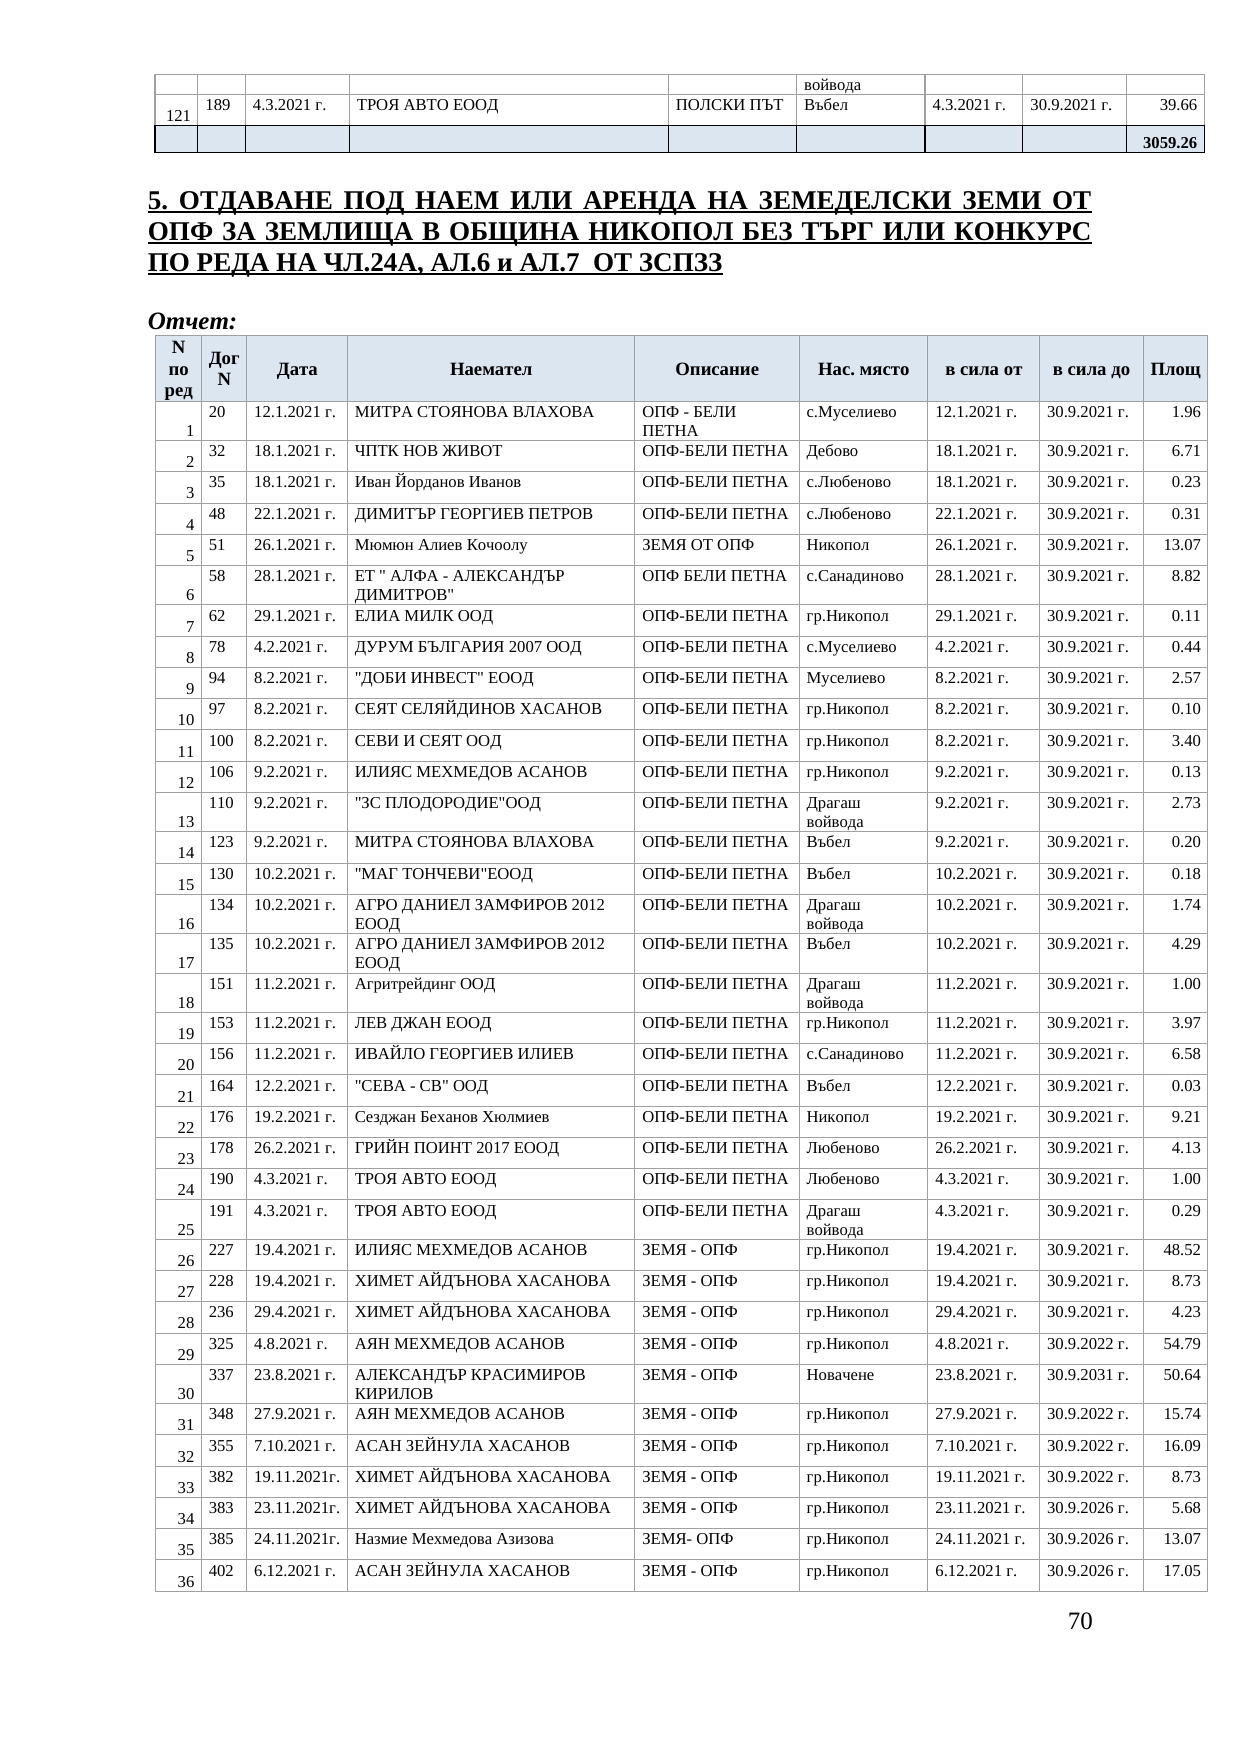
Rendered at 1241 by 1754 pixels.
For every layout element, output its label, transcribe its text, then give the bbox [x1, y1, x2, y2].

table_cell 227 [202, 1240, 246, 1270]
table_cell 0.44 [1144, 637, 1207, 667]
table_cell АСАН ЗЕЙНУЛА ХАСАНОВ [348, 1435, 634, 1466]
table_cell 26.1.2021 г. [928, 535, 1039, 565]
table_cell Любеново [800, 1169, 927, 1199]
table_cell 29.4.2021 г. [928, 1302, 1039, 1332]
table_cell 11.2.2021 г. [928, 1013, 1039, 1043]
table_cell 9.2.2021 г. [247, 832, 347, 862]
table_cell 0.11 [1144, 605, 1207, 636]
table_cell 30 [156, 1365, 201, 1403]
table_cell 29.4.2021 г. [247, 1302, 347, 1332]
table_cell ОПФ-БЕЛИ ПЕТНА [635, 637, 799, 667]
table_cell 9.2.2021 г. [928, 762, 1039, 792]
table_cell 0.23 [1144, 472, 1207, 502]
table_cell 24.11.2021 г. [928, 1529, 1039, 1559]
table_header в сила от [928, 336, 1039, 401]
table_cell ОПФ-БЕЛИ ПЕТНА [635, 793, 799, 831]
table_cell 19.4.2021 г. [928, 1271, 1039, 1301]
table_cell гр.Никопол [800, 1498, 927, 1528]
table_cell 385 [202, 1529, 246, 1559]
table_cell 18.1.2021 г. [247, 441, 347, 471]
table_cell [669, 126, 796, 152]
table_cell 12.1.2021 г. [247, 402, 347, 440]
table_cell Драгаш войвода [800, 1200, 927, 1239]
table_cell 35 [202, 472, 246, 502]
table_cell 134 [202, 895, 246, 933]
table_cell 13.07 [1144, 1529, 1207, 1559]
table_cell [156, 75, 197, 94]
table_cell 19.11.2021 г. [928, 1467, 1039, 1497]
table_cell 12.2.2021 г. [247, 1075, 347, 1106]
table_cell 30.9.2021 г. [1040, 730, 1143, 761]
table_cell Сезджан Беханов Хюлмиев [348, 1107, 634, 1137]
table_cell 11.2.2021 г. [247, 1013, 347, 1043]
table_cell ДИМИТЪР ГЕОРГИЕВ ПЕТРОВ [348, 504, 634, 534]
table_cell [198, 126, 245, 152]
table_cell 0.13 [1144, 762, 1207, 792]
table_cell с.Санадиново [800, 1044, 927, 1074]
table_cell 13.07 [1144, 535, 1207, 565]
table_cell Иван Йорданов Иванов [348, 472, 634, 502]
table_cell ОПФ-БЕЛИ ПЕТНА [635, 1200, 799, 1239]
table_cell 6.58 [1144, 1044, 1207, 1074]
table_cell 5 [156, 535, 201, 565]
table_cell Любеново [800, 1138, 927, 1168]
table_cell ОПФ-БЕЛИ ПЕТНА [635, 895, 799, 933]
table_cell с.Любеново [800, 504, 927, 534]
table_cell [1023, 126, 1126, 152]
table_cell 4.3.2021 г. [928, 1200, 1039, 1239]
table_cell 23.8.2021 г. [928, 1365, 1039, 1403]
table_cell [1205, 74, 1210, 94]
table_cell 8.2.2021 г. [928, 668, 1039, 698]
table_cell 28.1.2021 г. [928, 566, 1039, 604]
table_cell ЗЕМЯ ОТ ОПФ [635, 535, 799, 565]
table_cell СЕЯТ СЕЛЯЙДИНОВ ХАСАНОВ [348, 699, 634, 729]
table_cell 12.2.2021 г. [928, 1075, 1039, 1106]
table_cell 8.2.2021 г. [928, 730, 1039, 761]
table_cell гр.Никопол [800, 1435, 927, 1466]
table_cell 19.4.2021 г. [928, 1240, 1039, 1270]
table_cell 4.29 [1144, 934, 1207, 972]
table_cell 24.11.2021г. [247, 1529, 347, 1559]
table_cell с.Муселиево [800, 637, 927, 667]
table_cell ОПФ БЕЛИ ПЕТНА [635, 566, 799, 604]
table_cell АЯН МЕХМЕДОВ АСАНОВ [348, 1334, 634, 1364]
table_cell [1205, 125, 1210, 152]
table_cell Драгаш войвода [800, 895, 927, 933]
table_cell 8.2.2021 г. [247, 699, 347, 729]
table_cell Агритрейдинг ООД [348, 974, 634, 1012]
table_cell "ЗС ПЛОДОРОДИЕ"ООД [348, 793, 634, 831]
table_cell ЕТ " АЛФА - АЛЕКСАНДЪР ДИМИТРОВ" [348, 566, 634, 604]
table_cell 30.9.2021 г. [1040, 864, 1143, 894]
table_cell 25 [156, 1200, 201, 1239]
table_cell АСАН ЗЕЙНУЛА ХАСАНОВ [348, 1560, 634, 1591]
table_cell 0.31 [1144, 504, 1207, 534]
table_cell 30.9.2021 г. [1040, 793, 1143, 831]
table_cell 29 [156, 1334, 201, 1364]
table_cell 8.2.2021 г. [247, 730, 347, 761]
table_cell 48.52 [1144, 1240, 1207, 1270]
table_cell 30.9.2021 г. [1040, 605, 1143, 636]
table_cell 7.10.2021 г. [928, 1435, 1039, 1466]
table_cell 12.1.2021 г. [928, 402, 1039, 440]
table_cell гр.Никопол [800, 1404, 927, 1434]
table_cell ОПФ-БЕЛИ ПЕТНА [635, 605, 799, 636]
table_cell 0.29 [1144, 1200, 1207, 1239]
table_cell [1127, 75, 1204, 94]
table_cell гр.Никопол [800, 1560, 927, 1591]
table_cell [350, 75, 668, 94]
table_cell 8.82 [1144, 566, 1207, 604]
table_cell 39.66 [1127, 95, 1204, 125]
table_cell 5.68 [1144, 1498, 1207, 1528]
table_cell 22 [156, 1107, 201, 1137]
table_cell ЗЕМЯ - ОПФ [635, 1240, 799, 1270]
table_cell 4.2.2021 г. [928, 637, 1039, 667]
table_cell ОПФ-БЕЛИ ПЕТНА [635, 472, 799, 502]
table_cell 11.2.2021 г. [928, 1044, 1039, 1074]
table_cell 30.9.2021 г. [1040, 1240, 1143, 1270]
table_header Нас. място [800, 336, 927, 401]
table_cell 29.1.2021 г. [247, 605, 347, 636]
table_cell 26.2.2021 г. [928, 1138, 1039, 1168]
table_cell 97 [202, 699, 246, 729]
table_cell 10.2.2021 г. [928, 934, 1039, 972]
table_cell 11.2.2021 г. [928, 974, 1039, 1012]
table_cell 19.2.2021 г. [247, 1107, 347, 1137]
table_cell [198, 75, 245, 94]
table_cell 30.9.2022 г. [1040, 1435, 1143, 1466]
table_cell 30.9.2021 г. [1040, 832, 1143, 862]
table_cell 15 [156, 864, 201, 894]
table_cell ОПФ-БЕЛИ ПЕТНА [635, 1075, 799, 1106]
table_cell 3.97 [1144, 1013, 1207, 1043]
table_cell 30.9.2021 г. [1040, 1013, 1143, 1043]
table_cell 4.3.2021 г. [247, 1200, 347, 1239]
table_cell 30.9.2026 г. [1040, 1529, 1143, 1559]
table_cell 30.9.2021 г. [1040, 1169, 1143, 1199]
table_cell 30.9.2022 г. [1040, 1334, 1143, 1364]
table_cell 17 [156, 934, 201, 972]
table_cell 135 [202, 934, 246, 972]
table_cell 10.2.2021 г. [247, 864, 347, 894]
table_cell АЯН МЕХМЕДОВ АСАНОВ [348, 1404, 634, 1434]
table_cell 153 [202, 1013, 246, 1043]
table_cell МИТРА СТОЯНОВА ВЛАХОВА [348, 402, 634, 440]
table_cell ТРОЯ АВТО ЕООД [348, 1200, 634, 1239]
table_cell ОПФ-БЕЛИ ПЕТНА [635, 504, 799, 534]
table_cell 1.96 [1144, 402, 1207, 440]
table_cell ЕЛИА МИЛК ООД [348, 605, 634, 636]
table_cell 10.2.2021 г. [928, 895, 1039, 933]
table_cell 151 [202, 974, 246, 1012]
table_cell 17.05 [1144, 1560, 1207, 1591]
table_cell ОПФ-БЕЛИ ПЕТНА [635, 1138, 799, 1168]
table_cell Драгаш войвода [800, 974, 927, 1012]
table_header Описание [635, 336, 799, 401]
table_cell 27.9.2021 г. [247, 1404, 347, 1434]
table_cell 23.11.2021г. [247, 1498, 347, 1528]
table_cell гр.Никопол [800, 699, 927, 729]
table_cell 16.09 [1144, 1435, 1207, 1466]
table_cell 30.9.2021 г. [1023, 95, 1126, 125]
table_cell 30.9.2021 г. [1040, 566, 1143, 604]
table_cell 1.00 [1144, 974, 1207, 1012]
table_cell 10 [156, 699, 201, 729]
table_cell гр.Никопол [800, 605, 927, 636]
table_cell АЛЕКСАНДЪР КРАСИМИРОВ КИРИЛОВ [348, 1365, 634, 1403]
table_cell 100 [202, 730, 246, 761]
table_cell 18.1.2021 г. [928, 441, 1039, 471]
table_cell 6.12.2021 г. [247, 1560, 347, 1591]
table_cell 383 [202, 1498, 246, 1528]
table_cell 191 [202, 1200, 246, 1239]
text Отчет: [148, 306, 1093, 335]
table_cell 20 [202, 402, 246, 440]
table_cell 30.9.2026 г. [1040, 1498, 1143, 1528]
table_cell 8.2.2021 г. [928, 699, 1039, 729]
table_cell 22.1.2021 г. [928, 504, 1039, 534]
table_cell 348 [202, 1404, 246, 1434]
table_cell 30.9.2021 г. [1040, 504, 1143, 534]
table_cell 26.1.2021 г. [247, 535, 347, 565]
table_cell 236 [202, 1302, 246, 1332]
table_cell 382 [202, 1467, 246, 1497]
table_cell гр.Никопол [800, 1334, 927, 1364]
table_cell 6.71 [1144, 441, 1207, 471]
table_cell [246, 126, 349, 152]
table_cell 8 [156, 637, 201, 667]
table_cell гр.Никопол [800, 1240, 927, 1270]
table_cell ТРОЯ АВТО ЕООД [348, 1169, 634, 1199]
table_cell 0.20 [1144, 832, 1207, 862]
table_cell [1023, 75, 1126, 94]
table_cell 30.9.2021 г. [1040, 895, 1143, 933]
table_cell ОПФ-БЕЛИ ПЕТНА [635, 1107, 799, 1137]
table_cell 26 [156, 1240, 201, 1270]
table_cell гр.Никопол [800, 730, 927, 761]
table_cell 94 [202, 668, 246, 698]
table_cell 4.13 [1144, 1138, 1207, 1168]
table_cell 228 [202, 1271, 246, 1301]
table_cell 58 [202, 566, 246, 604]
table_cell 4.23 [1144, 1302, 1207, 1332]
table_cell 30.9.2021 г. [1040, 1200, 1143, 1239]
table_cell Въбел [800, 1075, 927, 1106]
table_cell 18.1.2021 г. [928, 472, 1039, 502]
table_cell 164 [202, 1075, 246, 1106]
table_cell [350, 126, 668, 152]
table_cell 156 [202, 1044, 246, 1074]
table_cell ОПФ-БЕЛИ ПЕТНА [635, 441, 799, 471]
table_cell ОПФ-БЕЛИ ПЕТНА [635, 730, 799, 761]
table_cell 78 [202, 637, 246, 667]
table_cell 30.9.2021 г. [1040, 472, 1143, 502]
table_cell ПОЛСКИ ПЪТ [669, 95, 796, 125]
table_cell 176 [202, 1107, 246, 1137]
table_cell 130 [202, 864, 246, 894]
table_cell ОПФ-БЕЛИ ПЕТНА [635, 1013, 799, 1043]
table_cell ОПФ-БЕЛИ ПЕТНА [635, 1044, 799, 1074]
table_cell [1205, 94, 1210, 125]
table_cell 2 [156, 441, 201, 471]
table_cell 4.3.2021 г. [247, 1169, 347, 1199]
table_cell 4.8.2021 г. [247, 1334, 347, 1364]
table_cell 30.9.2021 г. [1040, 1107, 1143, 1137]
table_cell АГРО ДАНИЕЛ ЗАМФИРОВ 2012 ЕООД [348, 895, 634, 933]
table_cell 30.9.2021 г. [1040, 1075, 1143, 1106]
table_cell ОПФ-БЕЛИ ПЕТНА [635, 934, 799, 972]
table_cell ХИМЕТ АЙДЪНОВА ХАСАНОВА [348, 1271, 634, 1301]
table_cell 11 [156, 730, 201, 761]
table_cell 189 [198, 95, 245, 125]
table_cell гр.Никопол [800, 1529, 927, 1559]
table_cell 19 [156, 1013, 201, 1043]
table_cell 23 [156, 1138, 201, 1168]
table_cell ОПФ-БЕЛИ ПЕТНА [635, 864, 799, 894]
table_cell 30.9.2021 г. [1040, 1138, 1143, 1168]
table_cell 11.2.2021 г. [247, 974, 347, 1012]
table_cell 12 [156, 762, 201, 792]
table_cell Драгаш войвода [800, 793, 927, 831]
table_cell 30.9.2021 г. [1040, 441, 1143, 471]
table_cell гр.Никопол [800, 1467, 927, 1497]
table_cell ИЛИЯС МЕХМЕДОВ АСАНОВ [348, 1240, 634, 1270]
table_cell 3059.26 [1127, 126, 1204, 152]
table_cell 51 [202, 535, 246, 565]
table_cell 3.40 [1144, 730, 1207, 761]
table_cell 6.12.2021 г. [928, 1560, 1039, 1591]
table_cell 21 [156, 1075, 201, 1106]
table_cell АГРО ДАНИЕЛ ЗАМФИРОВ 2012 ЕООД [348, 934, 634, 972]
table_cell 9.2.2021 г. [928, 793, 1039, 831]
table_cell 9.21 [1144, 1107, 1207, 1137]
table_cell 10.2.2021 г. [247, 895, 347, 933]
table_cell ИВАЙЛО ГЕОРГИЕВ ИЛИЕВ [348, 1044, 634, 1074]
table_cell ТРОЯ АВТО ЕООД [350, 95, 668, 125]
table_cell 7 [156, 605, 201, 636]
table_cell гр.Никопол [800, 1271, 927, 1301]
table_cell ЛЕВ ДЖАН ЕООД [348, 1013, 634, 1043]
table_cell [156, 126, 197, 152]
table_cell ОПФ-БЕЛИ ПЕТНА [635, 762, 799, 792]
table_cell "ДОБИ ИНВЕСТ" ЕООД [348, 668, 634, 698]
table_cell 0.03 [1144, 1075, 1207, 1106]
table_cell ОПФ-БЕЛИ ПЕТНА [635, 699, 799, 729]
table_cell 32 [202, 441, 246, 471]
table_cell 123 [202, 832, 246, 862]
table_cell [669, 75, 796, 94]
table_cell 30.9.2021 г. [1040, 637, 1143, 667]
table_cell [797, 126, 924, 152]
table_cell 110 [202, 793, 246, 831]
table_cell 50.64 [1144, 1365, 1207, 1403]
table_cell 337 [202, 1365, 246, 1403]
table_cell 10.2.2021 г. [247, 934, 347, 972]
table_cell гр.Никопол [800, 1013, 927, 1043]
table_cell 30.9.2031 г. [1040, 1365, 1143, 1403]
table_cell 30.9.2026 г. [1040, 1560, 1143, 1591]
table_cell ОПФ-БЕЛИ ПЕТНА [635, 1169, 799, 1199]
table_cell 11.2.2021 г. [247, 1044, 347, 1074]
table_cell 8.73 [1144, 1467, 1207, 1497]
table_cell 18.1.2021 г. [247, 472, 347, 502]
table_cell 9.2.2021 г. [928, 832, 1039, 862]
table_cell 325 [202, 1334, 246, 1364]
table_cell Новачене [800, 1365, 927, 1403]
table_cell 7.10.2021 г. [247, 1435, 347, 1466]
table_cell Мюмюн Алиев Кочоолу [348, 535, 634, 565]
table_cell 4.8.2021 г. [928, 1334, 1039, 1364]
table_cell 9.2.2021 г. [247, 793, 347, 831]
table_cell 402 [202, 1560, 246, 1591]
table_cell ЗЕМЯ - ОПФ [635, 1334, 799, 1364]
table_cell ЗЕМЯ - ОПФ [635, 1435, 799, 1466]
table_cell 30.9.2021 г. [1040, 535, 1143, 565]
table_cell ЗЕМЯ - ОПФ [635, 1302, 799, 1332]
table_cell 62 [202, 605, 246, 636]
table_cell 28.1.2021 г. [247, 566, 347, 604]
table_cell 190 [202, 1169, 246, 1199]
table_cell 30.9.2021 г. [1040, 1302, 1143, 1332]
table_header Дог N [202, 336, 246, 401]
table_header Площ [1144, 336, 1207, 401]
table_cell 30.9.2022 г. [1040, 1404, 1143, 1434]
table_cell 355 [202, 1435, 246, 1466]
table_cell [926, 75, 1022, 94]
table_cell ЧПТК НОВ ЖИВОТ [348, 441, 634, 471]
table_cell Муселиево [800, 668, 927, 698]
table_cell войвода [797, 75, 924, 94]
table_cell гр.Никопол [800, 762, 927, 792]
table_cell 34 [156, 1498, 201, 1528]
table_cell 2.73 [1144, 793, 1207, 831]
table_cell 30.9.2021 г. [1040, 762, 1143, 792]
table_cell 4.3.2021 г. [928, 1169, 1039, 1199]
table_cell СЕВИ И СЕЯТ ООД [348, 730, 634, 761]
table_cell 121 [156, 95, 197, 125]
table_cell 10.2.2021 г. [928, 864, 1039, 894]
table_cell ЗЕМЯ- ОПФ [635, 1529, 799, 1559]
table_cell 19.11.2021г. [247, 1467, 347, 1497]
table_cell 30.9.2022 г. [1040, 1467, 1143, 1497]
table_cell ЗЕМЯ - ОПФ [635, 1365, 799, 1403]
table_cell 178 [202, 1138, 246, 1168]
table_header в сила до [1040, 336, 1143, 401]
table_cell 28 [156, 1302, 201, 1332]
table_cell 23.11.2021 г. [928, 1498, 1039, 1528]
table_cell 8.2.2021 г. [247, 668, 347, 698]
table_cell 48 [202, 504, 246, 534]
table_cell гр.Никопол [800, 1302, 927, 1332]
table_cell 36 [156, 1560, 201, 1591]
table_cell 8.73 [1144, 1271, 1207, 1301]
table_cell ЗЕМЯ - ОПФ [635, 1498, 799, 1528]
table_cell Никопол [800, 535, 927, 565]
table_cell с.Любеново [800, 472, 927, 502]
table_cell 35 [156, 1529, 201, 1559]
table_cell ХИМЕТ АЙДЪНОВА ХАСАНОВА [348, 1498, 634, 1528]
table_cell Никопол [800, 1107, 927, 1137]
table_cell 31 [156, 1404, 201, 1434]
table_cell "СЕВА - СВ" ООД [348, 1075, 634, 1106]
table_header Наемател [348, 336, 634, 401]
text 5. ОТДАВАНЕ ПОД НАЕМ ИЛИ АРЕНДА НА ЗЕМЕДЕЛСКИ ЗЕМИ ОТ ОПФ ЗА ЗЕМЛИЩА В ОБЩИНА НИКОПОЛ БЕЗ ТЪРГ ИЛИ КОНКУРС ПО РЕДА НА ЧЛ.24А, АЛ.6 и АЛ.7 ОТ ЗСПЗЗ [148, 184, 1093, 277]
table_cell 30.9.2021 г. [1040, 974, 1143, 1012]
table_cell ХИМЕТ АЙДЪНОВА ХАСАНОВА [348, 1302, 634, 1332]
table_cell с.Санадиново [800, 566, 927, 604]
table_cell 4 [156, 504, 201, 534]
table_cell 3 [156, 472, 201, 502]
table_cell ОПФ-БЕЛИ ПЕТНА [635, 668, 799, 698]
table_cell 19.4.2021 г. [247, 1240, 347, 1270]
table_cell 18 [156, 974, 201, 1012]
table_cell 54.79 [1144, 1334, 1207, 1364]
table_cell 0.18 [1144, 864, 1207, 894]
table_cell ОПФ-БЕЛИ ПЕТНА [635, 974, 799, 1012]
table_cell ЗЕМЯ - ОПФ [635, 1271, 799, 1301]
table_cell 19.2.2021 г. [928, 1107, 1039, 1137]
table_cell 1.74 [1144, 895, 1207, 933]
table_cell 29.1.2021 г. [928, 605, 1039, 636]
table_cell 26.2.2021 г. [247, 1138, 347, 1168]
table_header N по ред [156, 336, 201, 401]
table_cell 27.9.2021 г. [928, 1404, 1039, 1434]
table_cell МИТРА СТОЯНОВА ВЛАХОВА [348, 832, 634, 862]
table_cell 22.1.2021 г. [247, 504, 347, 534]
table_cell Въбел [800, 864, 927, 894]
table_cell с.Муселиево [800, 402, 927, 440]
table_cell 27 [156, 1271, 201, 1301]
table_cell 9.2.2021 г. [247, 762, 347, 792]
table_cell ЗЕМЯ - ОПФ [635, 1560, 799, 1591]
table_cell 14 [156, 832, 201, 862]
table_cell 33 [156, 1467, 201, 1497]
table_cell [246, 75, 349, 94]
table_cell ОПФ - БЕЛИ ПЕТНА [635, 402, 799, 440]
table_cell 30.9.2021 г. [1040, 1271, 1143, 1301]
table_cell 20 [156, 1044, 201, 1074]
table_cell 4.3.2021 г. [926, 95, 1022, 125]
table_cell 13 [156, 793, 201, 831]
table_cell 30.9.2021 г. [1040, 402, 1143, 440]
table_cell 0.10 [1144, 699, 1207, 729]
table_cell 23.8.2021 г. [247, 1365, 347, 1403]
table_cell 4.2.2021 г. [247, 637, 347, 667]
table_cell Дебово [800, 441, 927, 471]
table_cell 30.9.2021 г. [1040, 934, 1143, 972]
table_cell 9 [156, 668, 201, 698]
table_cell ОПФ-БЕЛИ ПЕТНА [635, 832, 799, 862]
table_cell 15.74 [1144, 1404, 1207, 1434]
table_cell Въбел [797, 95, 924, 125]
table_cell 19.4.2021 г. [247, 1271, 347, 1301]
table_cell ХИМЕТ АЙДЪНОВА ХАСАНОВА [348, 1467, 634, 1497]
table_cell 24 [156, 1169, 201, 1199]
table_cell 106 [202, 762, 246, 792]
table_cell 2.57 [1144, 668, 1207, 698]
table_cell 4.3.2021 г. [246, 95, 349, 125]
table_cell ЗЕМЯ - ОПФ [635, 1404, 799, 1434]
table_cell 1.00 [1144, 1169, 1207, 1199]
table_cell Въбел [800, 832, 927, 862]
table_header Дата [247, 336, 347, 401]
table_cell "МАГ ТОНЧЕВИ"ЕООД [348, 864, 634, 894]
table_cell Назмие Мехмедова Азизова [348, 1529, 634, 1559]
table_cell ГРИЙН ПОИНТ 2017 ЕООД [348, 1138, 634, 1168]
table_cell ИЛИЯС МЕХМЕДОВ АСАНОВ [348, 762, 634, 792]
table_cell 30.9.2021 г. [1040, 699, 1143, 729]
table_cell 32 [156, 1435, 201, 1466]
table_cell 1 [156, 402, 201, 440]
table_cell ЗЕМЯ - ОПФ [635, 1467, 799, 1497]
table_cell ДУРУМ БЪЛГАРИЯ 2007 ООД [348, 637, 634, 667]
table_cell 6 [156, 566, 201, 604]
table_cell 30.9.2021 г. [1040, 1044, 1143, 1074]
table_cell [926, 126, 1022, 152]
table_cell Въбел [800, 934, 927, 972]
table_cell 30.9.2021 г. [1040, 668, 1143, 698]
table_cell 16 [156, 895, 201, 933]
